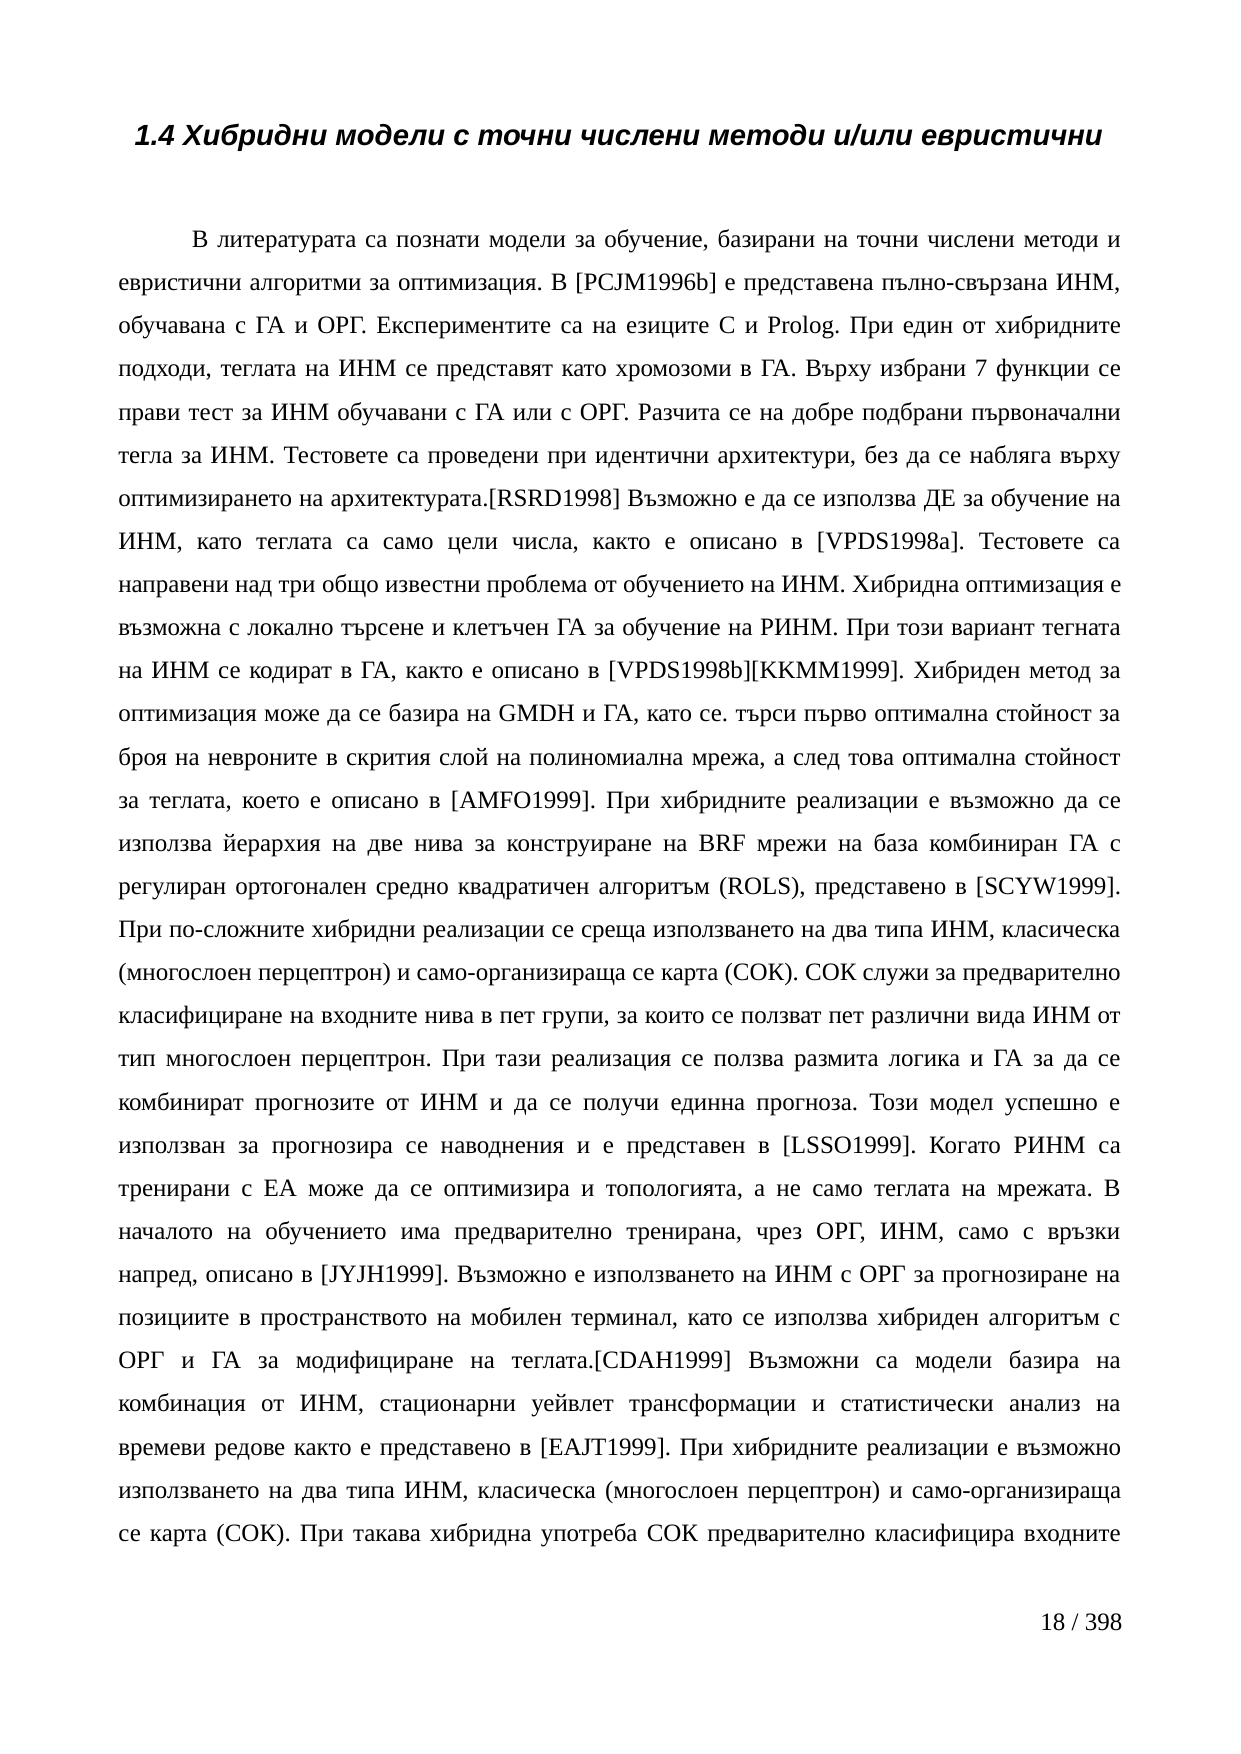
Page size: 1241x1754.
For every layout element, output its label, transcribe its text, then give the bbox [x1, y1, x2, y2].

text В литературата са познати модели за обучение, базирани на точни числени методи и евристични алгоритми за оптимизация. В [PCJM1996b] е представена пълно-свързана ИНМ, обучавана с ГА и ОРГ. Експериментите са на езиците С и Prolog. При един от хибридните подходи, теглата на ИНМ се представят като хромозоми в ГА. Върху избрани 7 функции се прави тест за ИНМ обучавани с ГА или с ОРГ. Разчита се на добре подбрани първоначални тегла за ИНМ. Тестовете са проведени при идентични архитектури, без да се набляга върху оптимизирането на архитектурата.[RSRD1998] Възможно е да се използва ДЕ за обучение на ИНМ, като теглата са само цели числа, както е описано в [VPDS1998a]. Тестовете са направени над три общо известни проблема от обучението на ИНМ. Хибридна оптимизация е възможна с локално търсене и клетъчен ГА за обучение на РИНМ. При този вариант тегната на ИНМ се кодират в ГА, както е описано в [VPDS1998b][KKMM1999]. Хибриден метод за оптимизация може да се базира на GMDH и ГА, като се. търси първо оптимална стойност за броя на невроните в скрития слой на полиномиална мрежа, а след това оптимална стойност за теглата, което е описано в [AMFO1999]. При хибридните реализации е възможно да се използва йерархия на две нива за конструиране на BRF мрежи на база комбиниран ГА с регулиран ортогонален средно квадратичен алгоритъм (ROLS), представено в [SCYW1999]. При по-сложните хибридни реализации се среща използването на два типа ИНМ, класическа (многослоен перцептрон) и само-организираща се карта (СОК). СОК служи за предварително класифициране на входните нива в пет групи, за които се ползват пет различни вида ИНМ от тип многослоен перцептрон. При тази реализация се ползва размита логика и ГА за да се комбинират прогнозите от ИНМ и да се получи единна прогноза. Този модел успешно е използван за прогнозира се наводнения и е представен в [LSSO1999]. Когато РИНМ са тренирани с ЕА може да се оптимизира и топологията, а не само теглата на мрежата. В началото на обучението има предварително тренирана, чрез ОРГ, ИНМ, само с връзки напред, описано в [JYJH1999]. Възможно е използването на ИНМ с ОРГ за прогнозиране на позициите в пространството на мобилен терминал, като се използва хибриден алгоритъм с ОРГ и ГА за модифициране на теглата.[CDAH1999] Възможни са модели базира на комбинация от ИНМ, стационарни уейвлет трансформации и статистически анализ на времеви редове както е представено в [EAJT1999]. При хибридните реализации е възможно използването на два типа ИНМ, класическа (многослоен перцептрон) и само-организираща се карта (СОК). При такава хибридна употреба СОК предварително класифицира входните [118, 224, 1122, 1547]
subtitle 1.4 Хибридни модели с точни числени методи и/или евристични [118, 118, 1122, 152]
